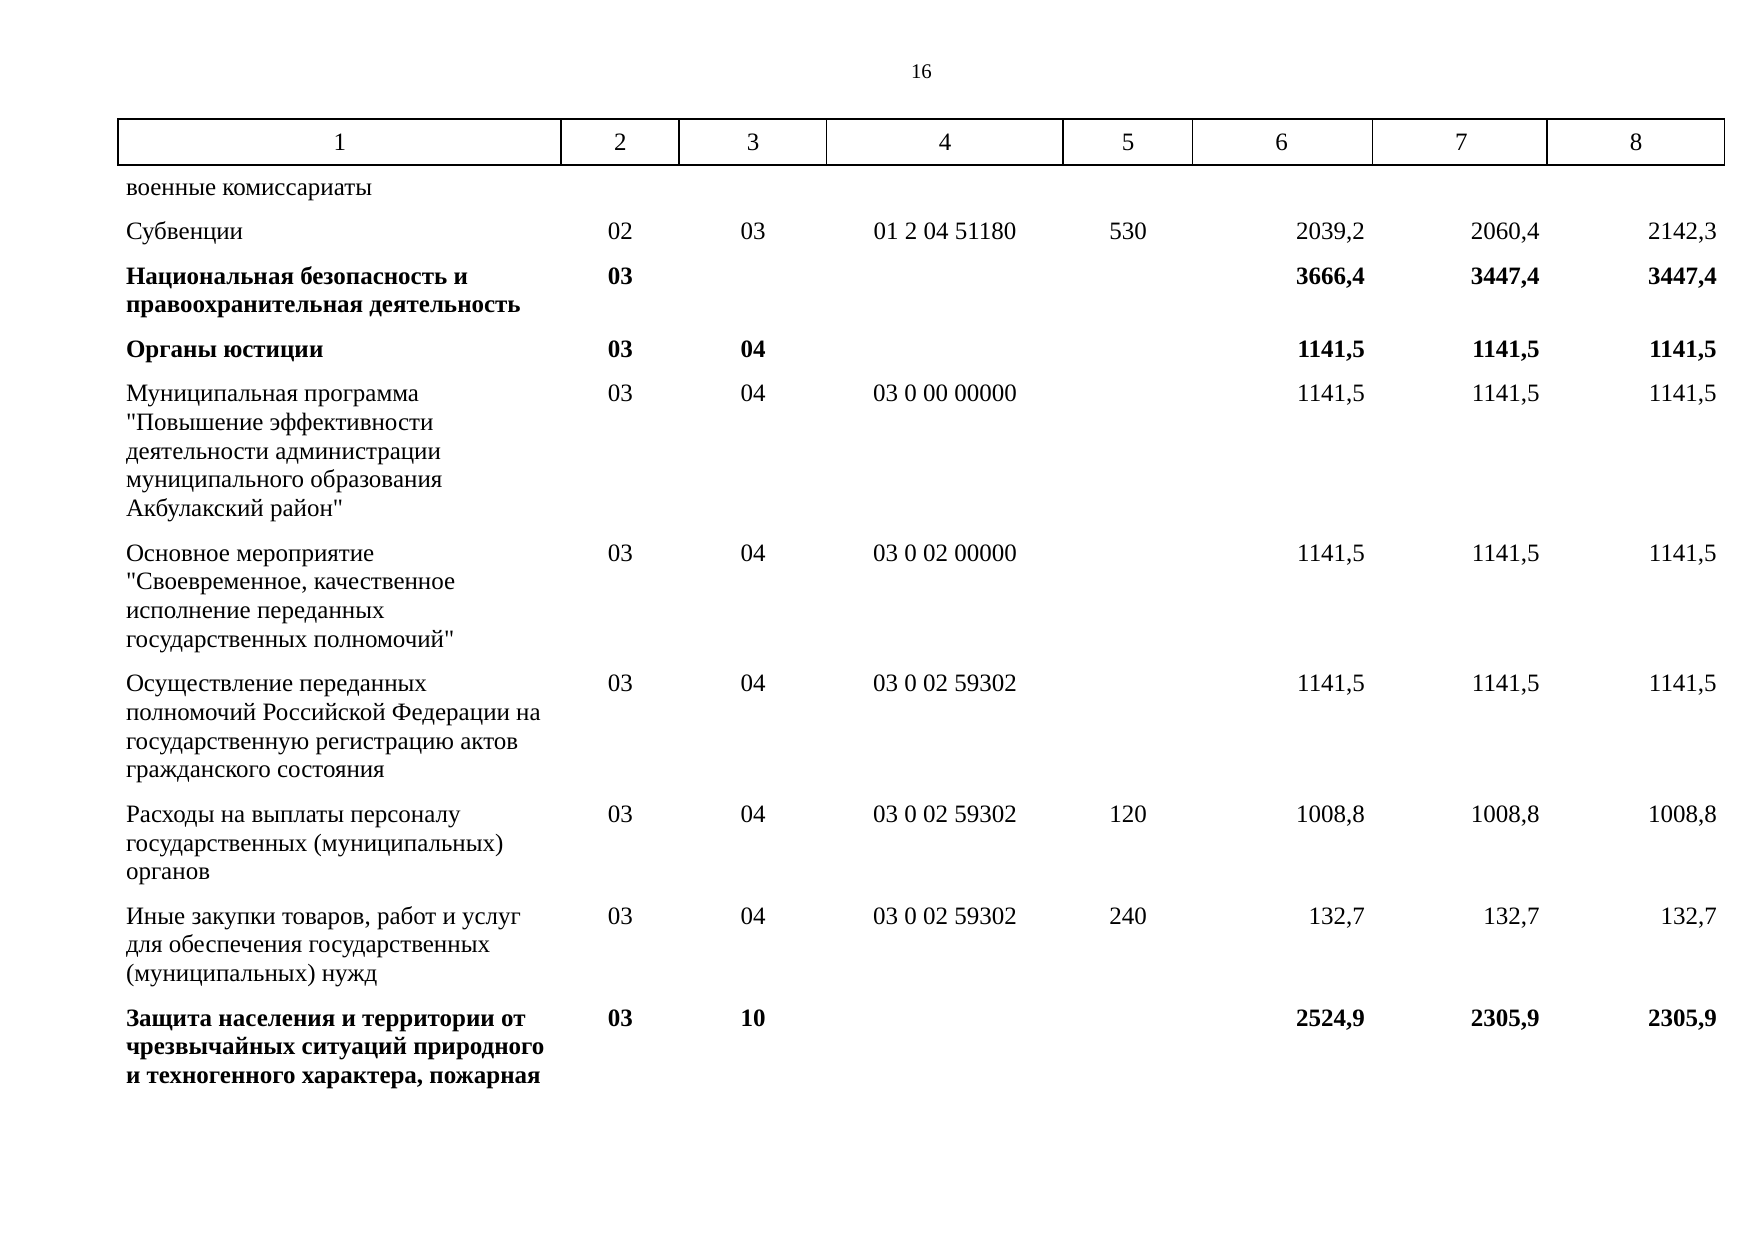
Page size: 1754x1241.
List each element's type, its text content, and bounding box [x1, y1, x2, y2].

table_cell 03 [561, 326, 679, 370]
table_cell 132,7 [1193, 893, 1372, 995]
table_cell [1063, 530, 1193, 660]
table_cell 1141,5 [1193, 326, 1372, 370]
table_cell 1141,5 [1547, 370, 1724, 530]
table_cell Субвенции [118, 209, 561, 253]
table_cell 2060,4 [1372, 209, 1547, 253]
table_cell 240 [1063, 893, 1193, 995]
table_cell 530 [1063, 209, 1193, 253]
table_cell [679, 166, 827, 208]
table_cell 04 [679, 326, 827, 370]
table_header 5 [1071, 128, 1185, 156]
table_header 8 [1555, 128, 1716, 156]
table_cell 3447,4 [1372, 253, 1547, 326]
table_cell 03 0 02 59302 [827, 660, 1063, 791]
table_cell 03 [561, 893, 679, 995]
table_cell [827, 326, 1063, 370]
table_cell 132,7 [1547, 893, 1724, 995]
table_cell 132,7 [1372, 893, 1547, 995]
table_cell [827, 166, 1063, 208]
table_cell 2142,3 [1547, 209, 1724, 253]
table_cell 1141,5 [1193, 370, 1372, 530]
table_cell 1141,5 [1372, 660, 1547, 791]
table_cell 03 [561, 530, 679, 660]
table_cell 1141,5 [1193, 660, 1372, 791]
table_cell Органы юстиции [118, 326, 561, 370]
table_cell 120 [1063, 791, 1193, 893]
table_cell военные комиссариаты [118, 166, 561, 208]
table_cell [679, 253, 827, 326]
table_cell 03 0 02 59302 [827, 791, 1063, 893]
table_cell 03 [679, 209, 827, 253]
table_cell 04 [679, 660, 827, 791]
table_cell 1141,5 [1193, 530, 1372, 660]
table_cell Основное мероприятие "Своевременное, качественное исполнение переданных государственных полномочий" [118, 530, 561, 660]
table_cell Осуществление переданных полномочий Российской Федерации на государственную регистрацию актов гражданского состояния [118, 660, 561, 791]
table_header [1193, 120, 1372, 164]
table_header 4 [835, 128, 1055, 156]
table_cell 03 [561, 660, 679, 791]
table_cell 2305,9 [1372, 995, 1547, 1097]
table_cell 1141,5 [1372, 326, 1547, 370]
table_header 1 [126, 128, 553, 156]
table_cell 2305,9 [1547, 995, 1724, 1097]
table_cell [827, 995, 1063, 1097]
table_header 7 [1380, 128, 1542, 156]
table_cell 1141,5 [1372, 370, 1547, 530]
table_cell [1063, 253, 1193, 326]
table_cell 01 2 04 51180 [827, 209, 1063, 253]
table_cell 3666,4 [1193, 253, 1372, 326]
table_header 3 [687, 128, 819, 156]
table_cell 04 [679, 893, 827, 995]
table_cell 03 0 02 00000 [827, 530, 1063, 660]
table_header [1064, 120, 1192, 164]
table_header [827, 120, 1062, 164]
table_header 2 [569, 128, 671, 156]
table_cell Расходы на выплаты персоналу государственных (муниципальных) органов [118, 791, 561, 893]
table_header [1373, 120, 1546, 164]
table_cell 04 [679, 791, 827, 893]
table_cell 1141,5 [1547, 326, 1724, 370]
table_header 6 [1201, 128, 1362, 156]
table_cell 1008,8 [1372, 791, 1547, 893]
table_cell [1372, 166, 1547, 208]
table_cell [1063, 370, 1193, 530]
table_cell [1063, 995, 1193, 1097]
table_cell 03 [561, 995, 679, 1097]
table_header [680, 120, 826, 164]
table_cell 10 [679, 995, 827, 1097]
table_cell Иные закупки товаров, работ и услуг для обеспечения государственных (муниципальных) нужд [118, 893, 561, 995]
table_cell 1141,5 [1547, 660, 1724, 791]
table_cell 3447,4 [1547, 253, 1724, 326]
table_cell 1008,8 [1193, 791, 1372, 893]
table_cell 04 [679, 530, 827, 660]
table_cell 02 [561, 209, 679, 253]
table_cell [1063, 660, 1193, 791]
table_cell 1008,8 [1547, 791, 1724, 893]
table_cell [1063, 326, 1193, 370]
table_header [119, 120, 560, 164]
table_cell 2524,9 [1193, 995, 1372, 1097]
table_cell Защита населения и территории от чрезвычайных ситуаций природного и техногенного характера, пожарная [118, 995, 561, 1097]
table_header [562, 120, 678, 164]
table_cell Национальная безопасность и правоохранительная деятельность [118, 253, 561, 326]
table_cell [1193, 166, 1372, 208]
table_cell 1141,5 [1547, 530, 1724, 660]
table_cell 03 [561, 253, 679, 326]
table_cell [561, 166, 679, 208]
table_cell [827, 253, 1063, 326]
table_cell [1547, 166, 1724, 208]
table_cell 1141,5 [1372, 530, 1547, 660]
table_cell 03 [561, 791, 679, 893]
table_cell 2039,2 [1193, 209, 1372, 253]
table_header [1548, 120, 1724, 164]
table_cell [1063, 166, 1193, 208]
table_cell 04 [679, 370, 827, 530]
table_cell 03 0 00 00000 [827, 370, 1063, 530]
table_cell 03 [561, 370, 679, 530]
table_cell Муниципальная программа "Повышение эффективности деятельности администрации муниципального образования Акбулакский район" [118, 370, 561, 530]
table_cell 03 0 02 59302 [827, 893, 1063, 995]
